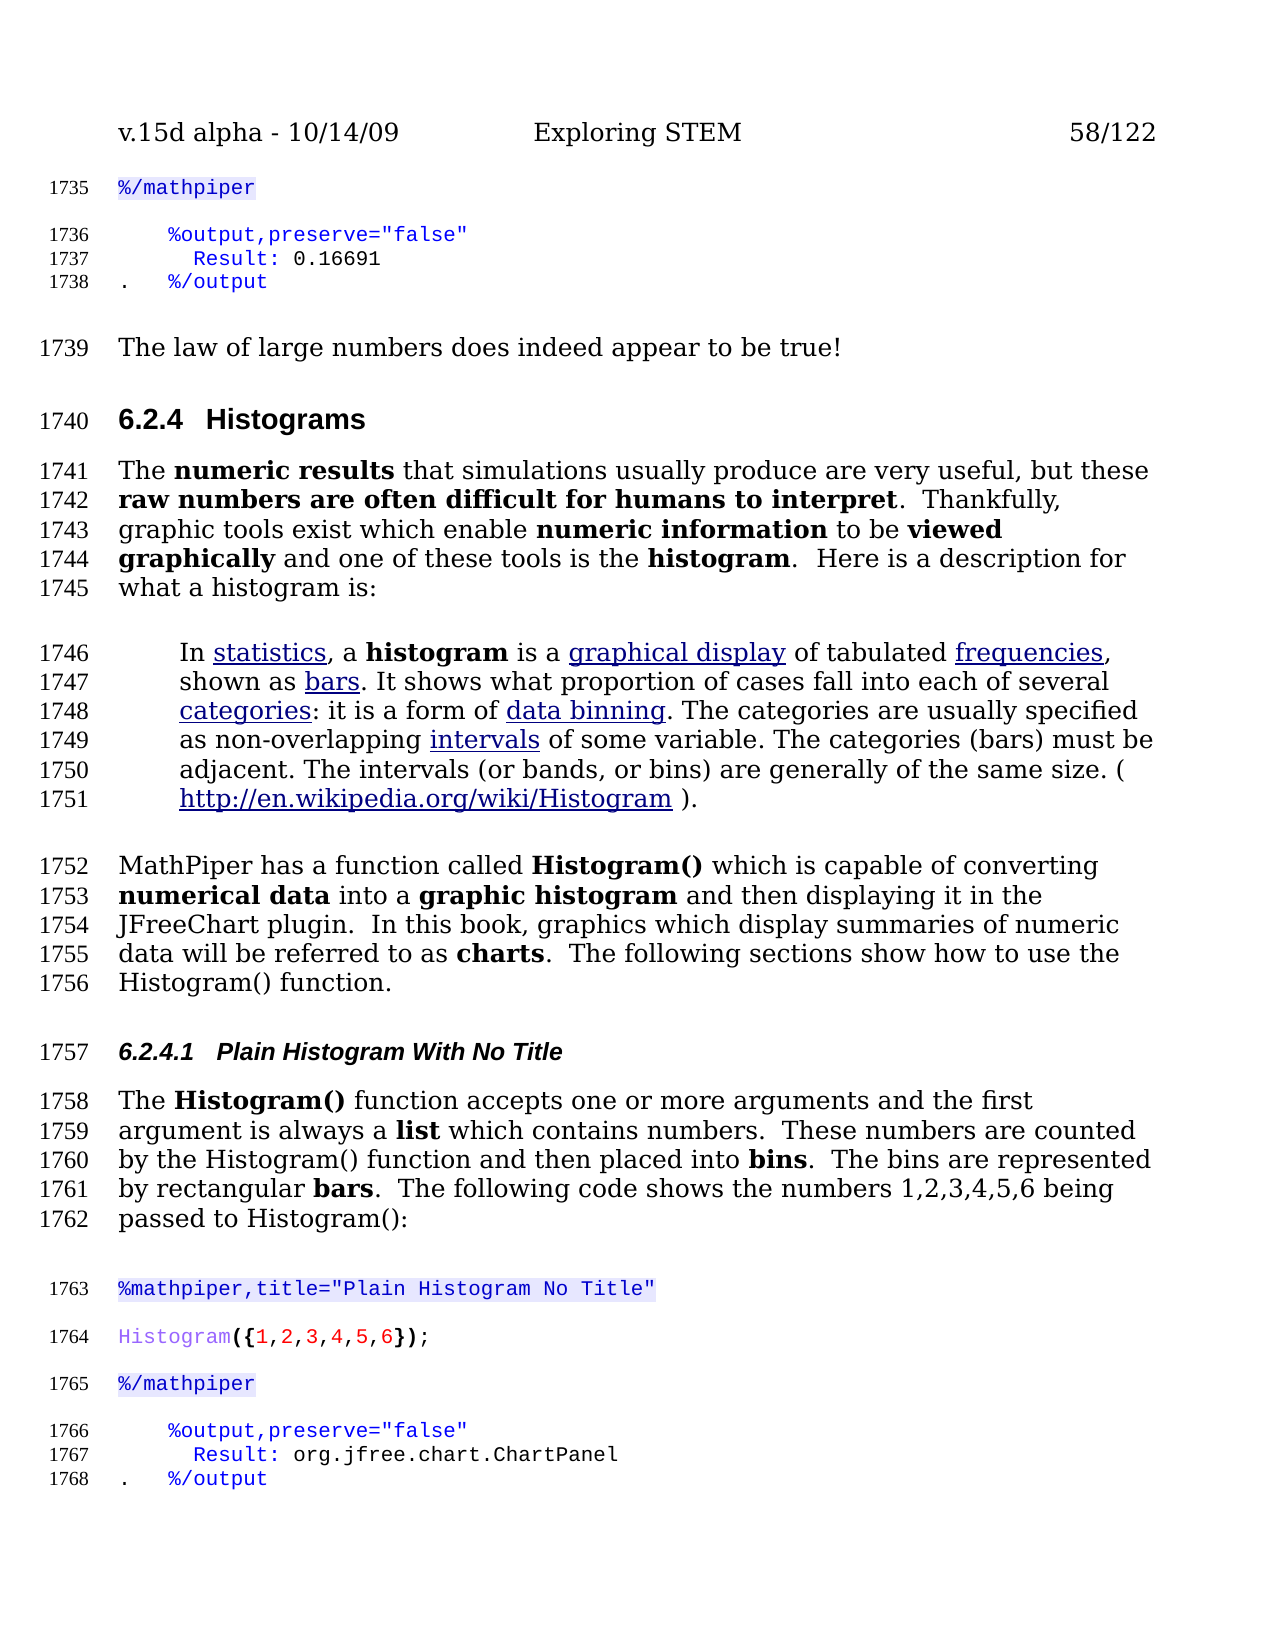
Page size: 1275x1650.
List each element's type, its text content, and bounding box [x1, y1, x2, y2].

text %output,preserve="false" [118, 224, 1157, 248]
text The numeric results that simulations usually produce are very useful, but these raw numbers are often difficult for humans to interpret. Thankfully, graphic tools exist which enable numeric information to be viewed graphically and one of these tools is the histogram. Here is a description for what a histogram is: [118, 456, 1157, 603]
text MathPiper has a function called Histogram() which is capable of converting numerical data into a graphic histogram and then displaying it in the JFreeChart plugin. In this book, graphics which display summaries of numeric data will be referred to as charts. The following sections show how to use the Histogram() function. [118, 851, 1157, 998]
text . %/output [118, 1467, 1157, 1491]
text . %/output [118, 271, 1157, 295]
text %output,preserve="false" [118, 1420, 1157, 1444]
text The law of large numbers does indeed appear to be true! [118, 333, 1157, 363]
text Result: 0.16691 [118, 248, 1157, 271]
text %mathpiper,title="Plain Histogram No Title" [118, 1278, 1157, 1302]
text Result: org.jfree.chart.ChartPanel [118, 1444, 1157, 1467]
text %/mathpiper [118, 177, 1157, 200]
text %/mathpiper [118, 1373, 1157, 1397]
subtitle Histograms [118, 402, 1157, 435]
text Histogram({1,2,3,4,5,6}); [118, 1326, 1157, 1349]
text The Histogram() function accepts one or more arguments and the first argument is always a list which contains numbers. These numbers are counted by the Histogram() function and then placed into bins. The bins are represented by rectangular bars. The following code shows the numbers 1,2,3,4,5,6 being passed to Histogram(): [118, 1086, 1157, 1233]
text In statistics, a histogram is a graphical display of tabulated frequencies, shown as bars. It shows what proportion of cases fall into each of several categories: it is a form of data binning. The categories are usually specified as non-overlapping intervals of some variable. The categories (bars) must be adjacent. The intervals (or bands, or bins) are generally of the same size. ( http://en.wikipedia.org/wiki/Histogram ). [179, 638, 1157, 813]
subtitle Plain Histogram With No Title [118, 1037, 1157, 1065]
